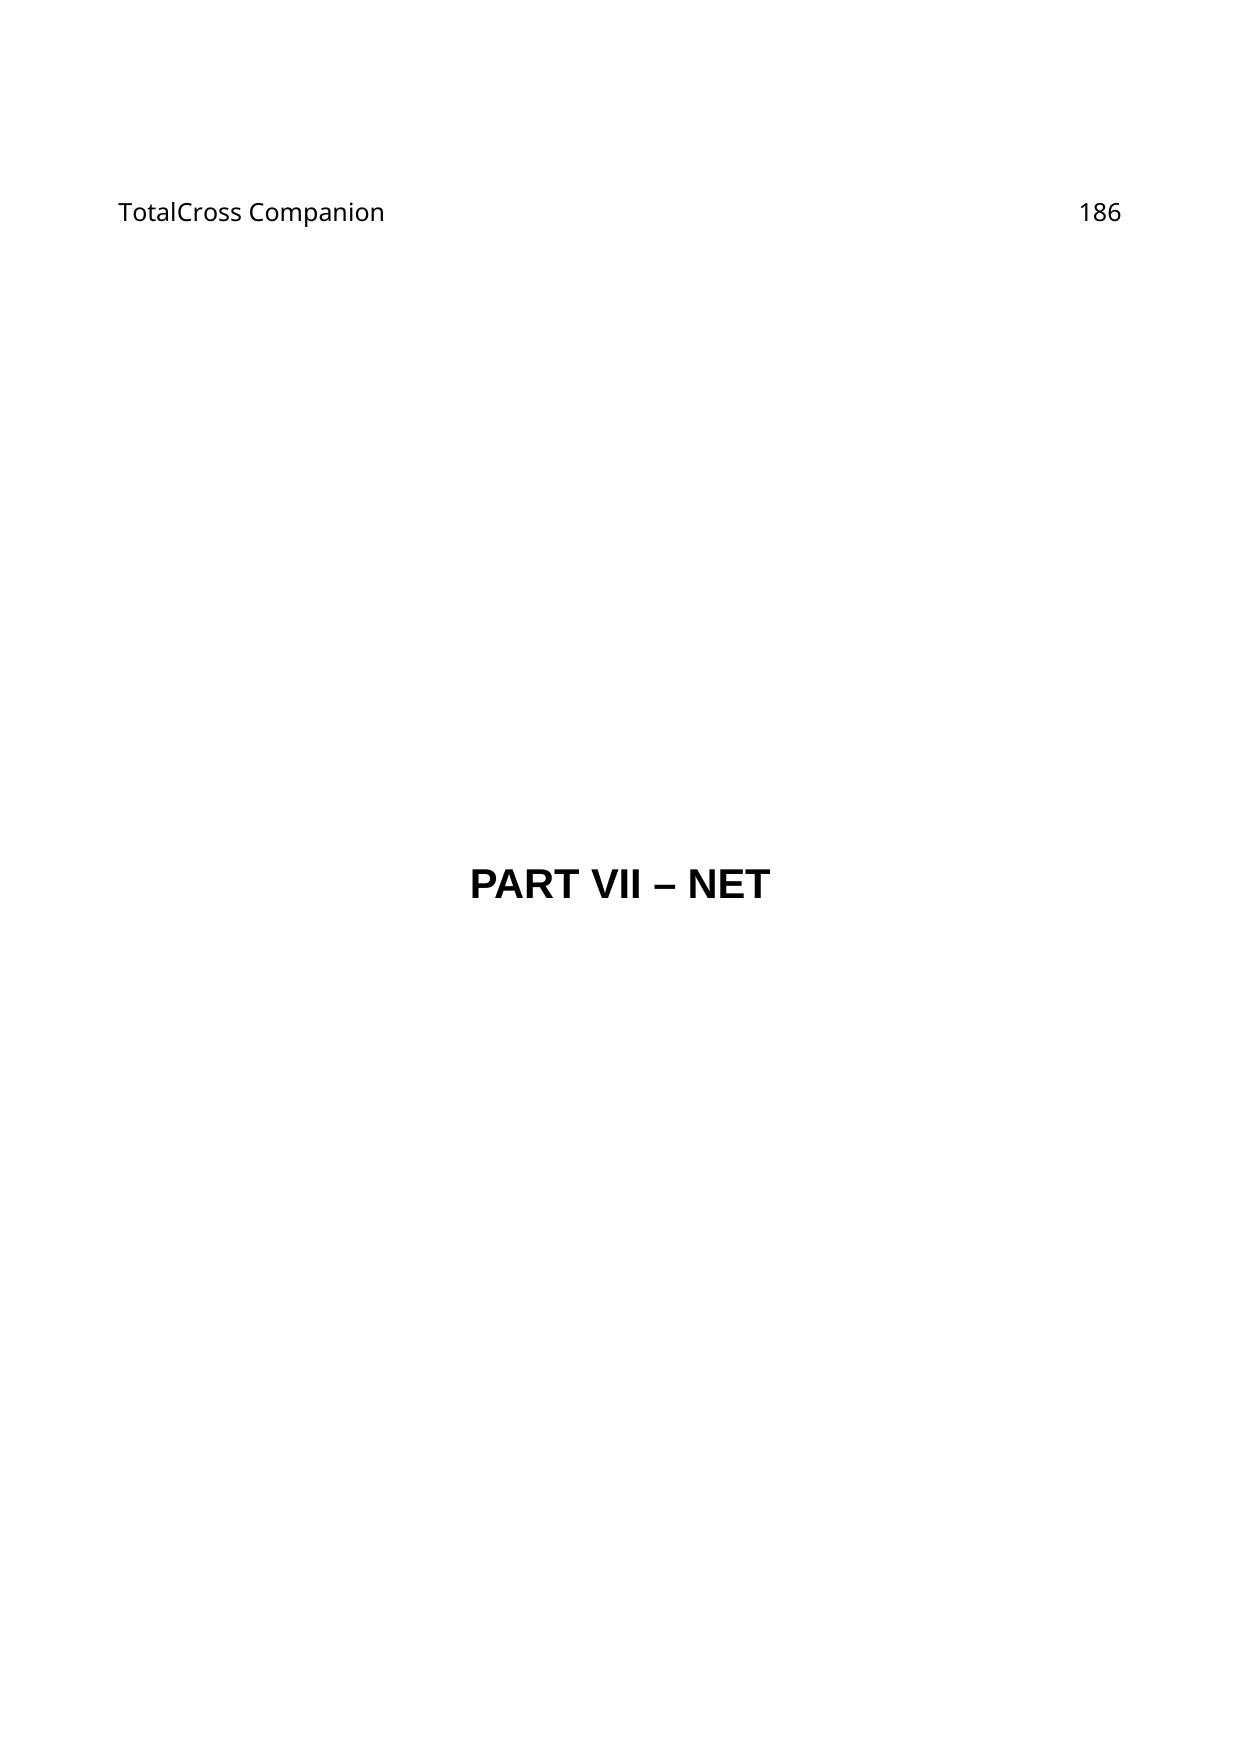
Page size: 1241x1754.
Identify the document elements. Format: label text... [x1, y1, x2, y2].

subtitle PART VII – NET [118, 861, 1122, 908]
